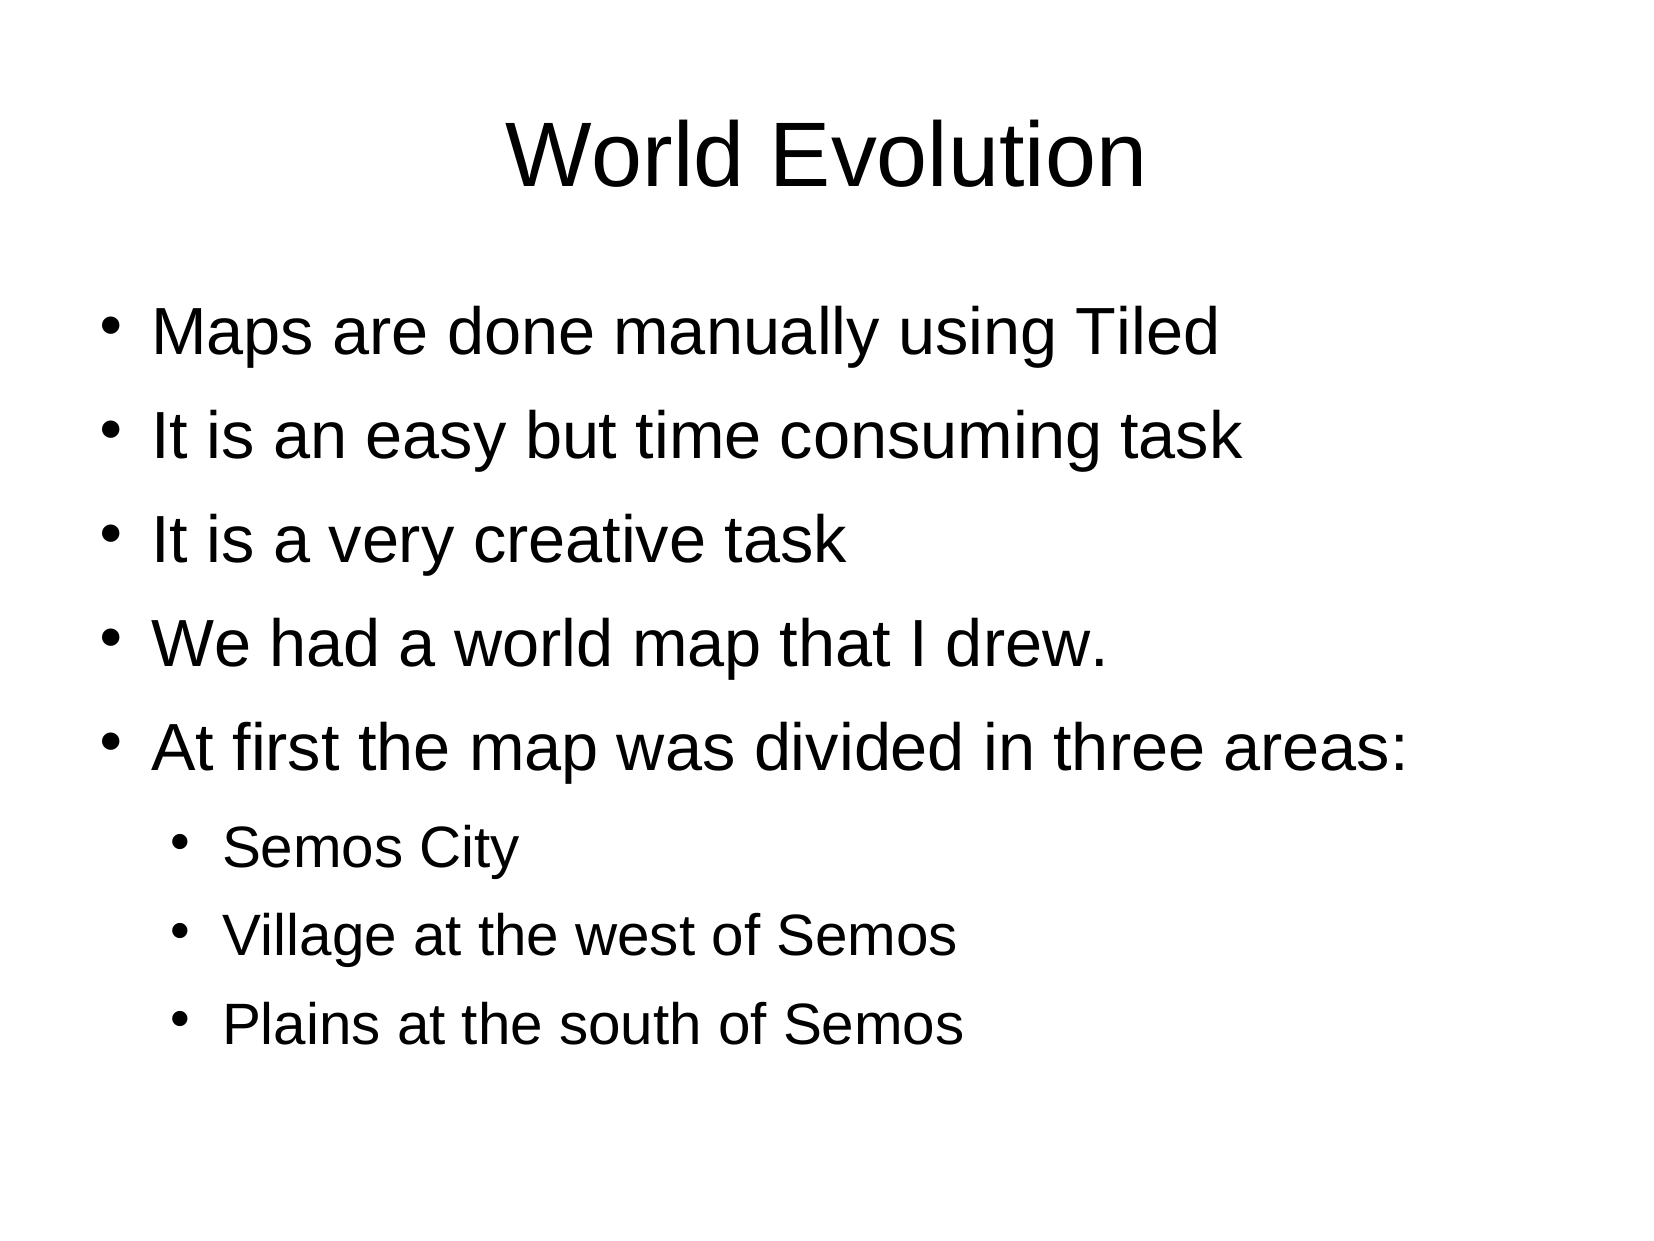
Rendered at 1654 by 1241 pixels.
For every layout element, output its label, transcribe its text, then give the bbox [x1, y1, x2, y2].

list Maps are done manually using Tiled It is an easy but time consuming task It is a very creative task We had a world map that I drew. At first the map was divided in three areas: Semos City Village at the west of Semos Plains at the south of Semos [82, 290, 1571, 1109]
title World Evolution [82, 56, 1571, 249]
